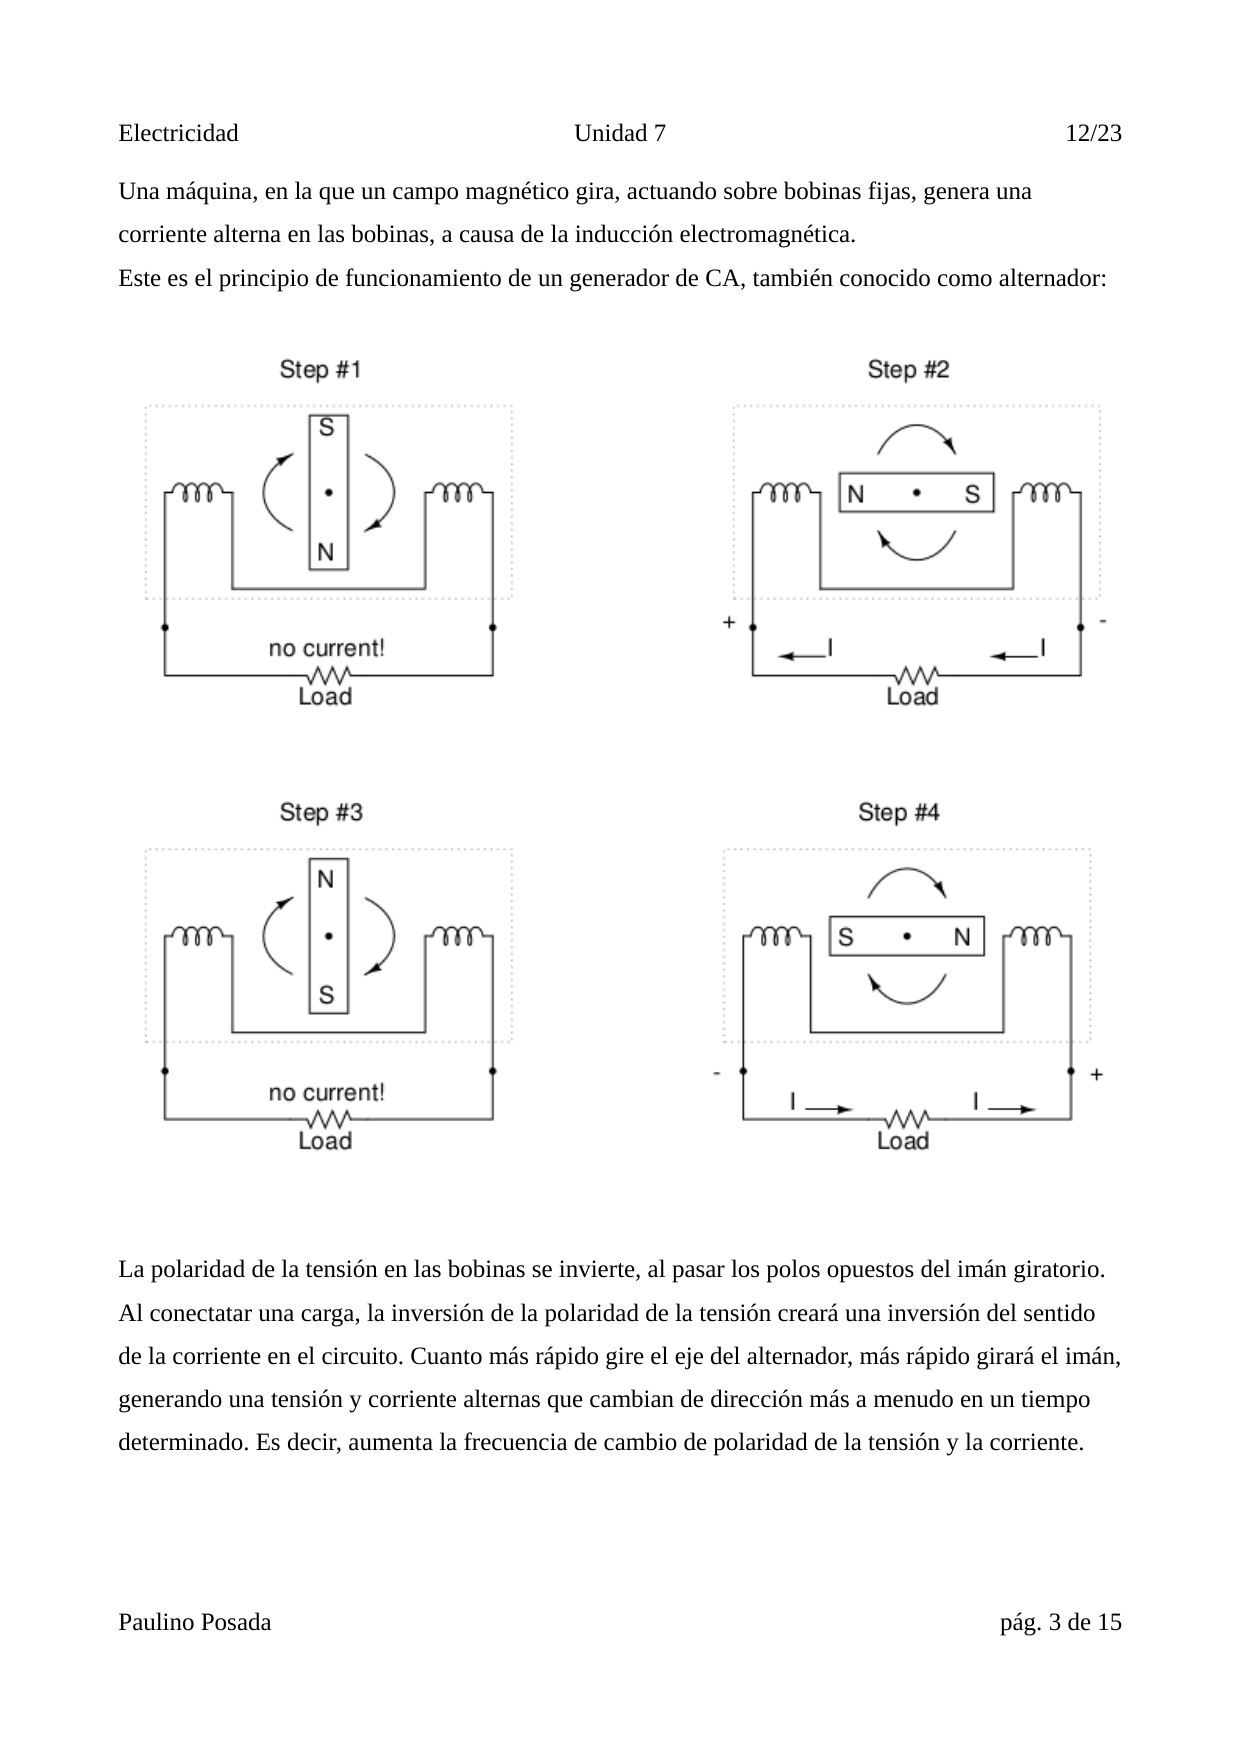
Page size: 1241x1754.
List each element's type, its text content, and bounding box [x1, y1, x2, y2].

text Al conectatar una carga, la inversión de la polaridad de la tensión creará una inversión del sentido de la corriente en el circuito. Cuanto más rápido gire el eje del alternador, más rápido girará el imán, generando una tensión y corriente alternas que cambian de dirección más a menudo en un tiempo determinado. Es decir, aumenta la frecuencia de cambio de polaridad de la tensión y la corriente. [118, 1298, 1122, 1456]
picture [125, 348, 1115, 1168]
text Este es el principio de funcionamiento de un generador de CA, también conocido como alternador: [118, 263, 1122, 291]
text La polaridad de la tensión en las bobinas se invierte, al pasar los polos opuestos del imán giratorio. [118, 1254, 1122, 1283]
text Una máquina, en la que un campo magnético gira, actuando sobre bobinas fijas, genera una corriente alterna en las bobinas, a causa de la inducción electromagnética. [118, 176, 1122, 248]
